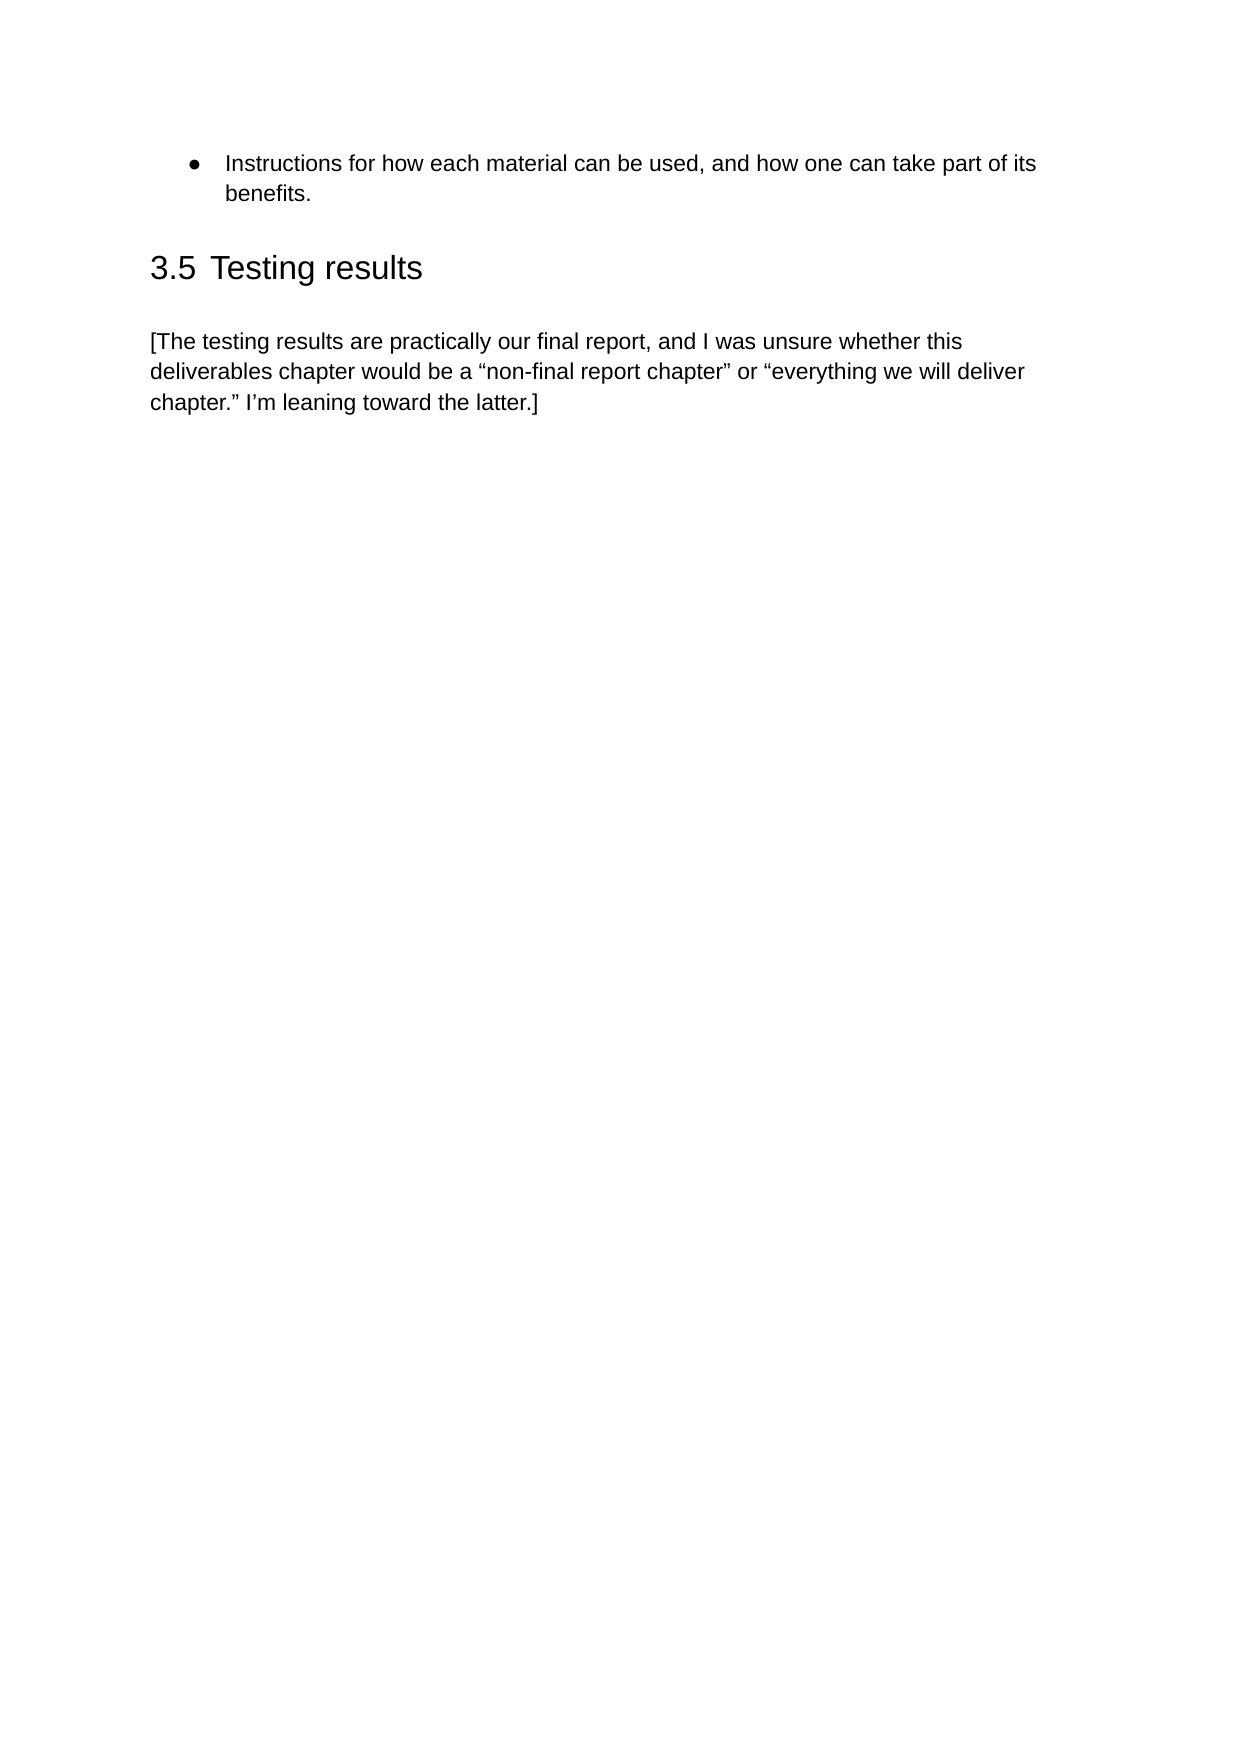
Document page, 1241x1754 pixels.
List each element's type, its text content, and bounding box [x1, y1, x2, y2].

subtitle Testing results [150, 248, 1090, 286]
text [The testing results are practically our final report, and I was unsure whether this deliverables chapter would be a “non-final report chapter” or “everything we will deliver chapter.” I’m leaning toward the latter.] [150, 328, 1090, 415]
list Instructions for how each material can be used, and how one can take part of its benefits. [187, 150, 1090, 207]
